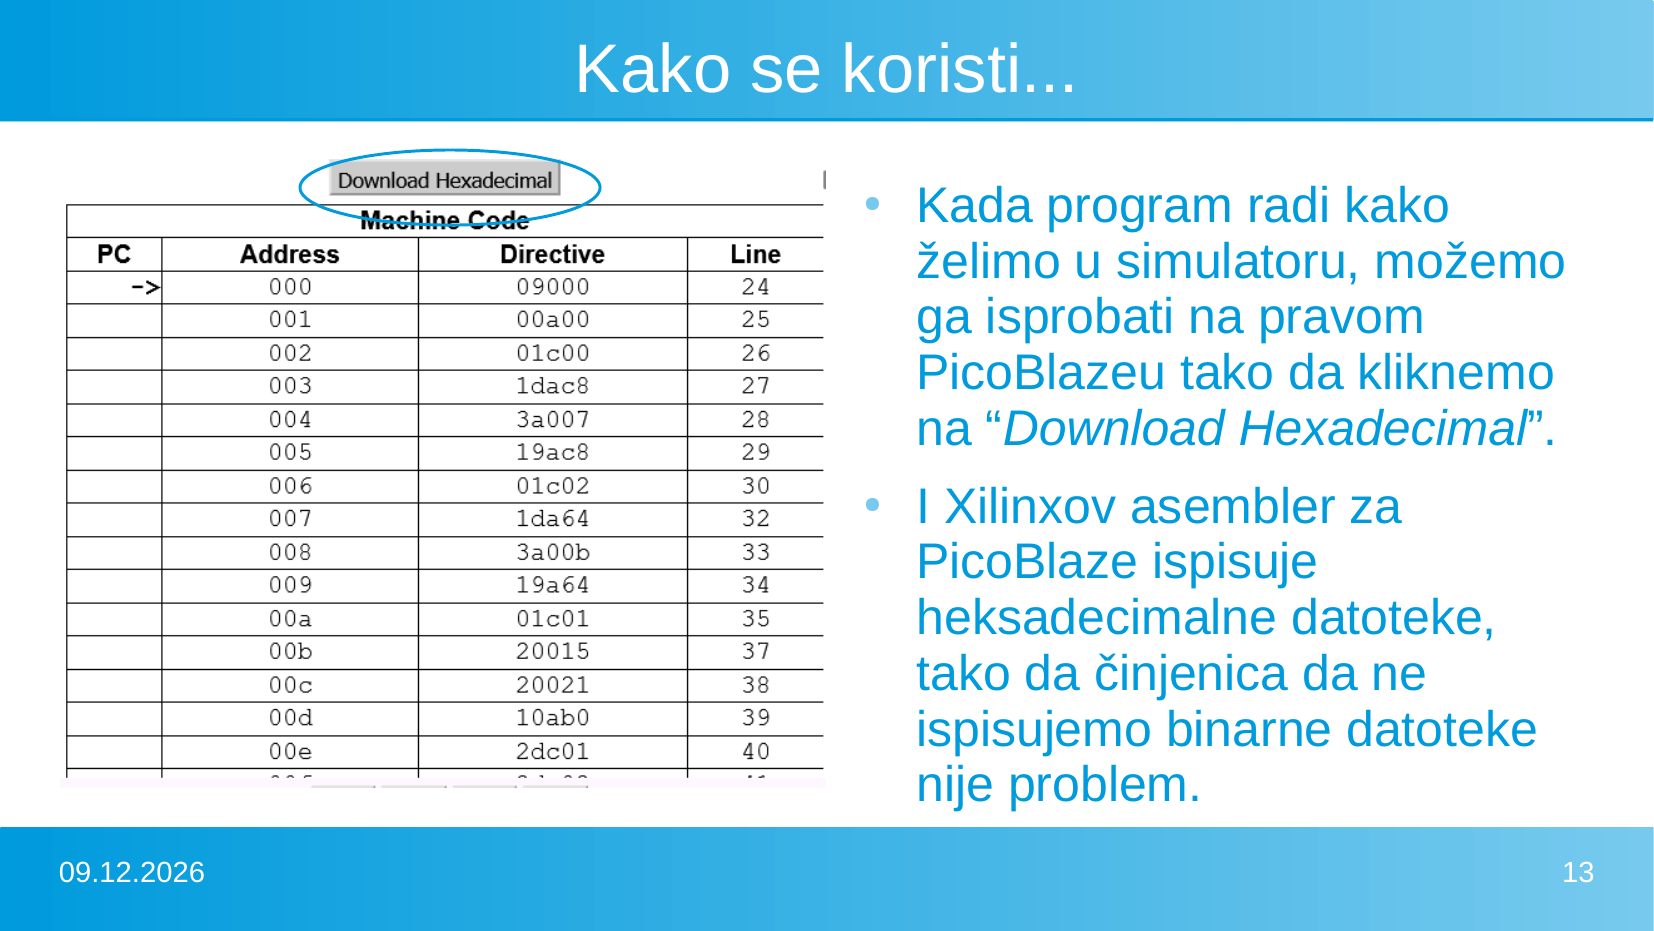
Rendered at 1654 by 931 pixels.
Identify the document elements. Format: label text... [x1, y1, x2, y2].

picture [302, 153, 598, 223]
title Kako se koristi... [59, 29, 1595, 108]
list Kada program radi kako želimo u simulatoru, možemo ga isprobati na pravom PicoBlazeu tako da kliknemo na “Download Hexadecimal”. I Xilinxov asembler za PicoBlaze ispisuje heksadecimalne datoteke, tako da činjenica da ne ispisujemo binarne datoteke nije problem. [845, 177, 1596, 768]
picture [60, 153, 826, 788]
